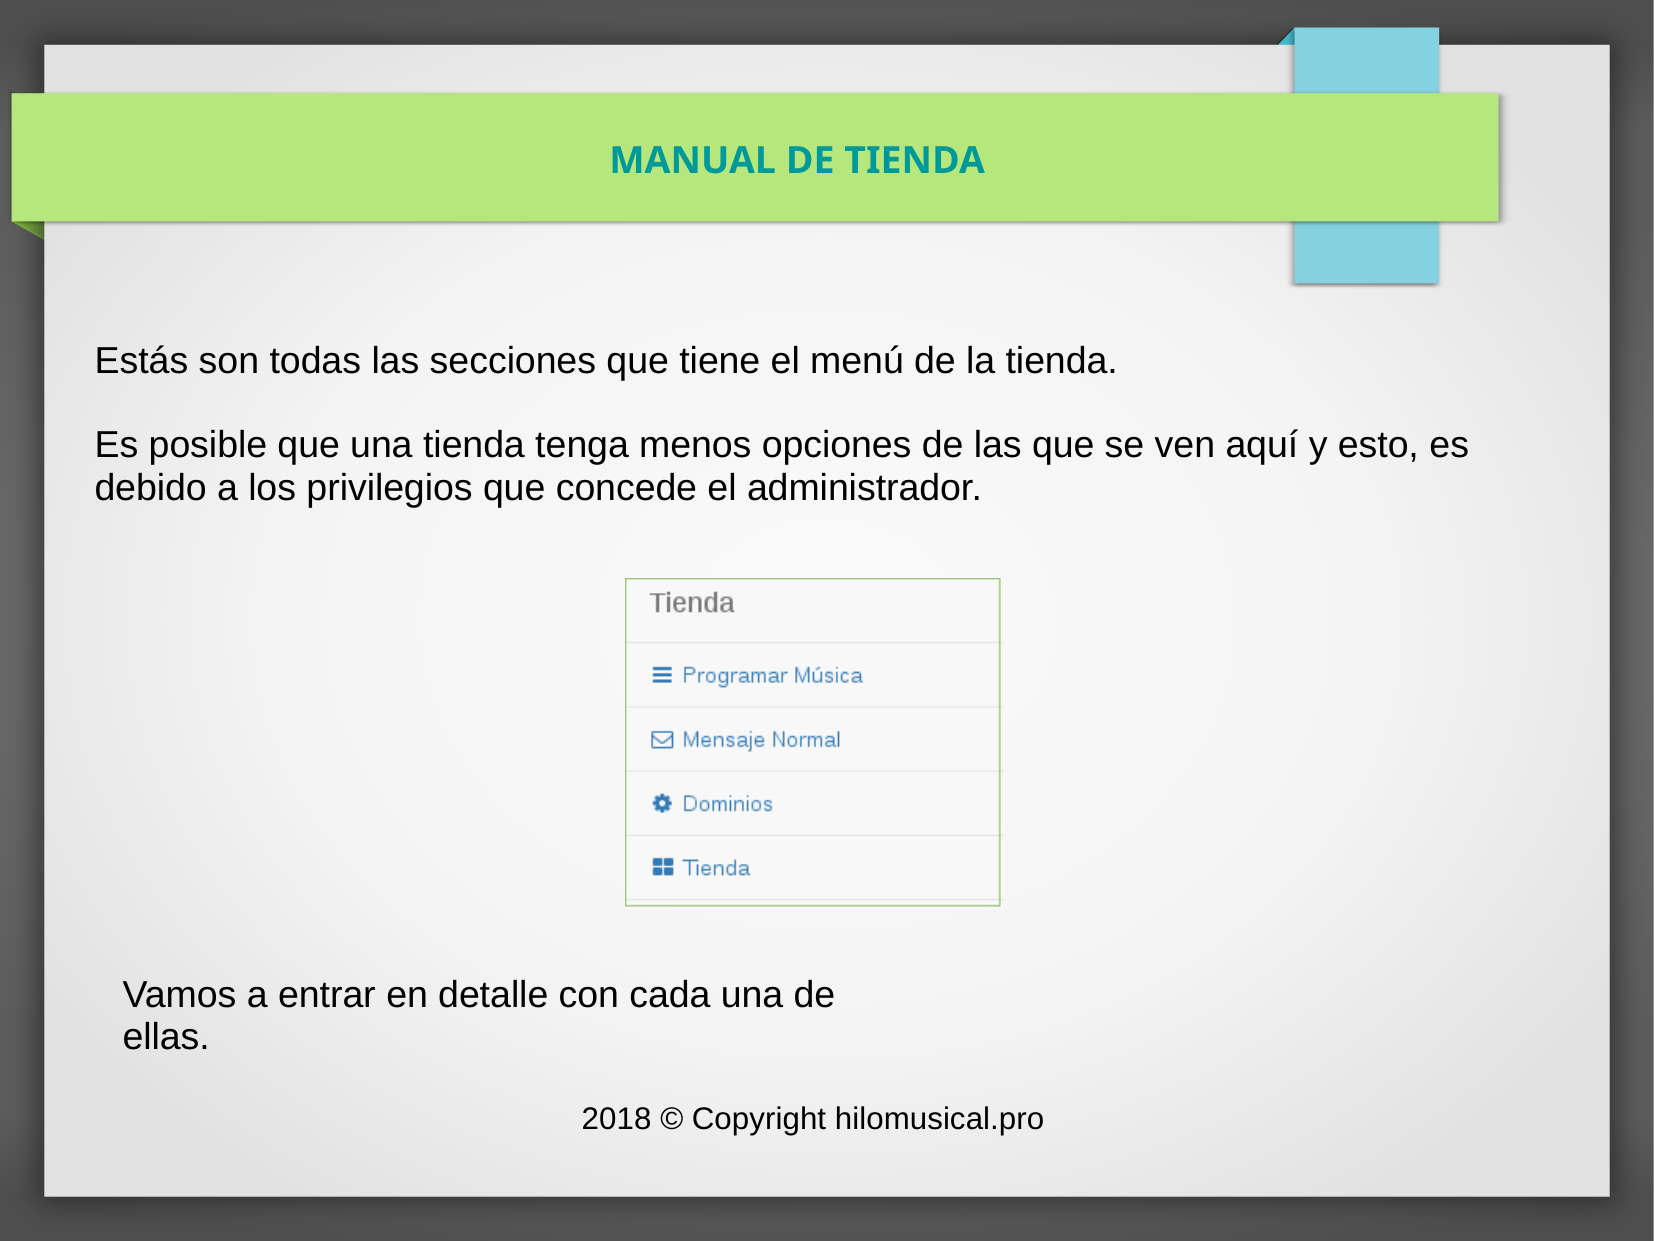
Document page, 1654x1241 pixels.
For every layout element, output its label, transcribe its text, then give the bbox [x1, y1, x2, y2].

text_box 2018 © Copyright hilomusical.pro [566, 1094, 1063, 1146]
text_box Vamos a entrar en detalle con cada una de ellas. [107, 966, 948, 1024]
text_box Estás son todas las secciones que tiene el menú de la tienda. Es posible que una tienda tenga menos opciones de las que se ven aquí y esto, es debido a los privilegios que concede el administrador. [94, 339, 1548, 508]
picture [0, 0, 1654, 1241]
title MANUAL DE TIENDA [437, 118, 1158, 201]
